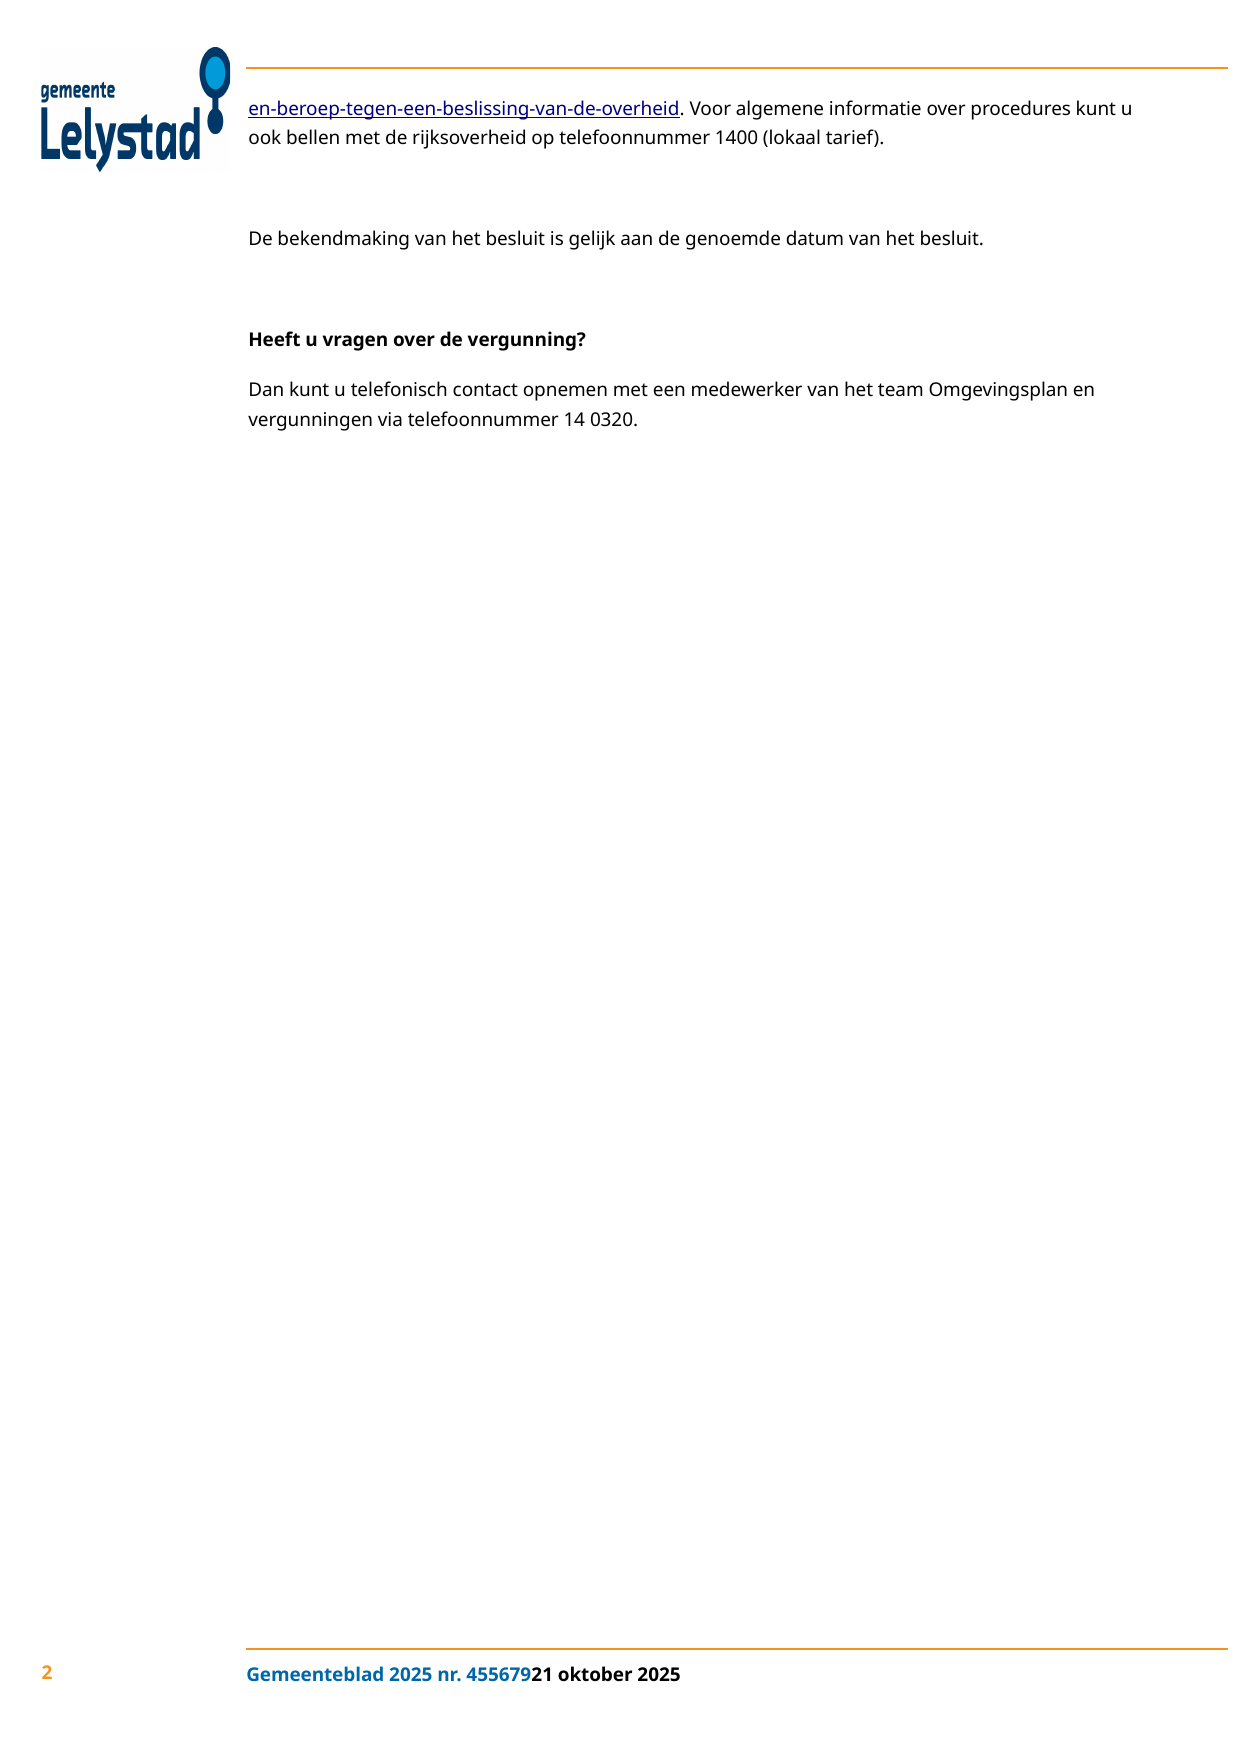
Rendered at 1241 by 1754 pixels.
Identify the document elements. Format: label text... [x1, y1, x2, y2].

text Dan kunt u telefonisch contact opnemen met een medewerker van het team Omgevingsplan en vergunningen via telefoonnummer 14 0320. [248, 376, 1152, 432]
text Heeft u vragen over de vergunning? [248, 326, 1152, 352]
picture [41, 47, 231, 172]
text De bekendmaking van het besluit is gelijk aan de genoemde datum van het besluit. [248, 225, 1152, 251]
text en-beroep-tegen-een-beslissing-van-de-overheid. Voor algemene informatie over procedures kunt u ook bellen met de rijksoverheid op telefoonnummer 1400 (lokaal tarief). [248, 95, 1152, 150]
